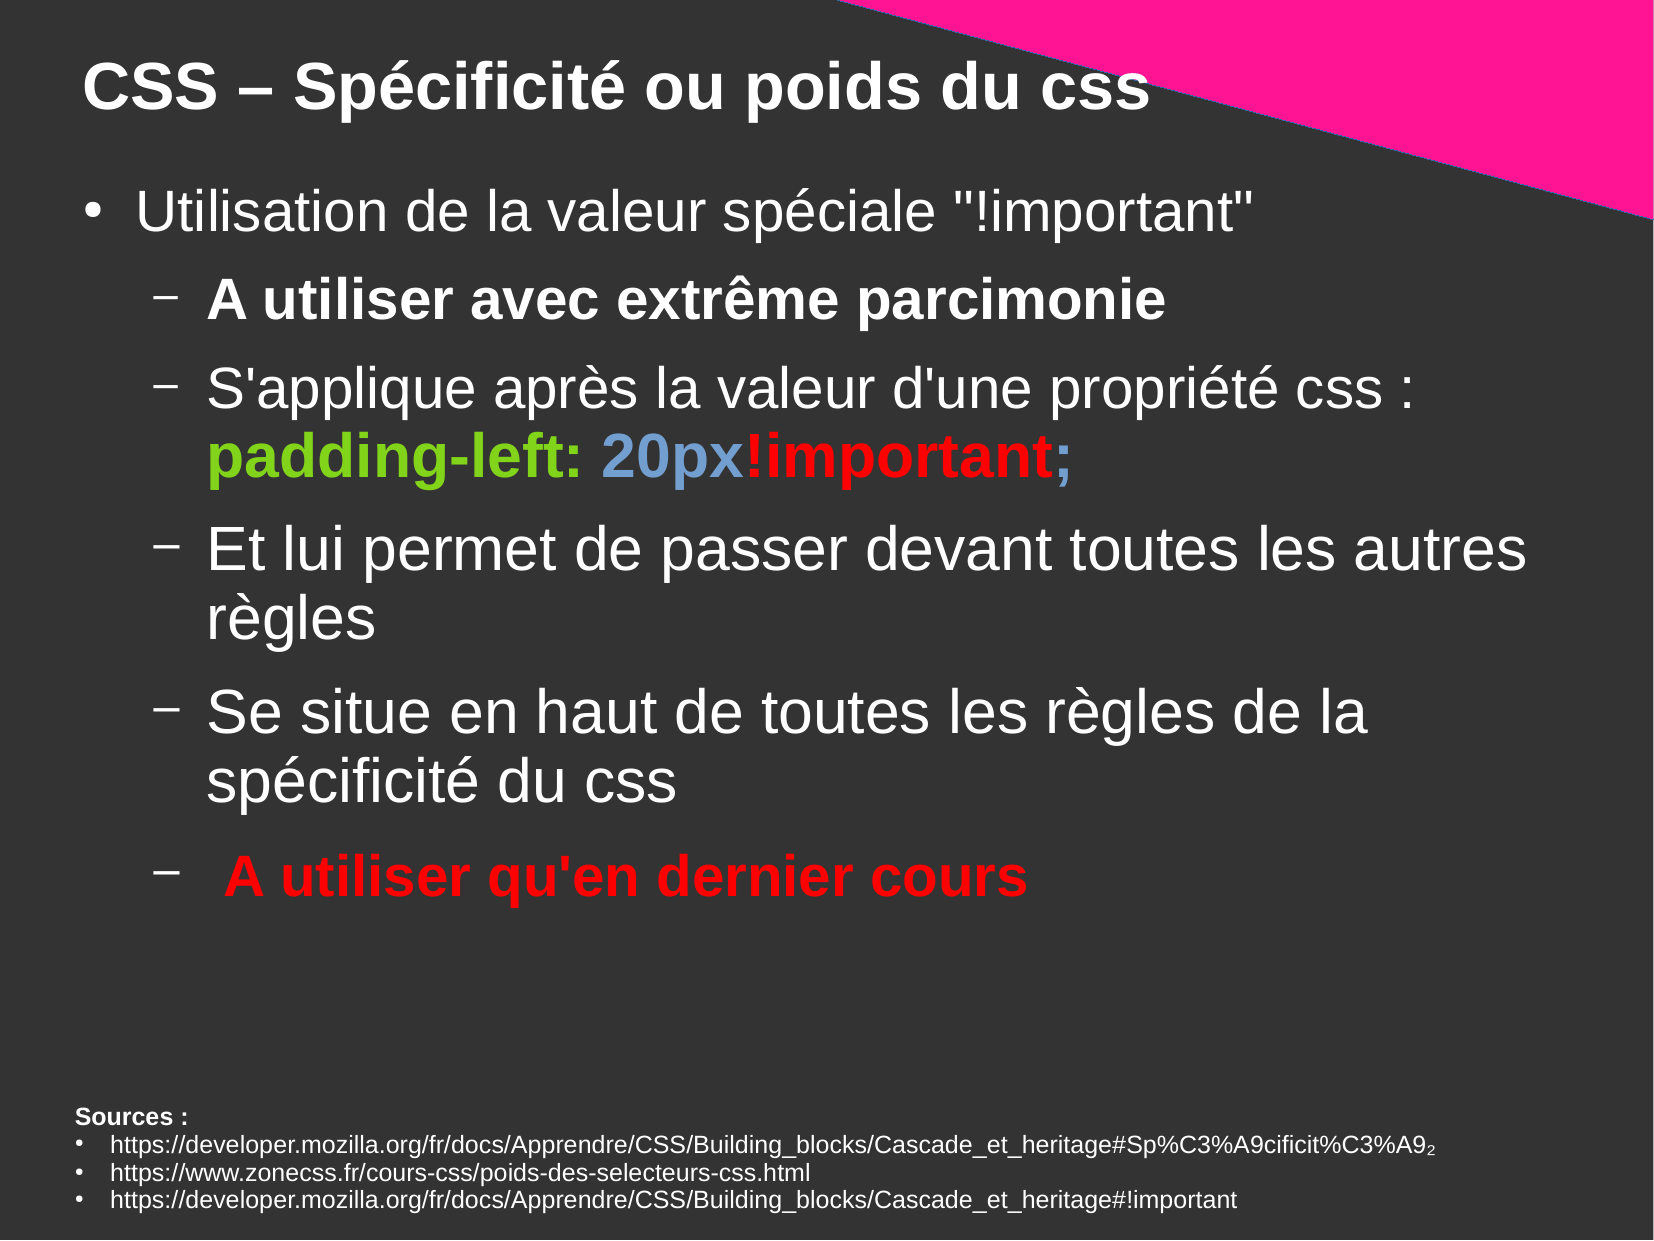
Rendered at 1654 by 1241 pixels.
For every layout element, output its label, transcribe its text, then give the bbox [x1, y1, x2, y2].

list Utilisation de la valeur spéciale "!important" A utiliser avec extrême parcimonie S'applique après la valeur d'une propriété css : padding-left: 20px!important; Et lui permet de passer devant toutes les autres règles Se situe en haut de toutes les règles de la spécificité du css A utiliser qu'en dernier cours [64, 178, 1595, 967]
title CSS – Spécificité ou poids du css [82, 49, 1571, 162]
text_box [837, 0, 1654, 220]
text_box Sources : https://developer.mozilla.org/fr/docs/Apprendre/CSS/Building_blocks/Cascade_et_heritage#Sp%C3%A9cificit%C3%A9₂ https://www.zonecss.fr/cours-css/poids-des-selecteurs-css.html https://developer.mozilla.org/fr/docs/Apprendre/CSS/Building_blocks/Cascade_et_heritage#!important [60, 1094, 1546, 1241]
